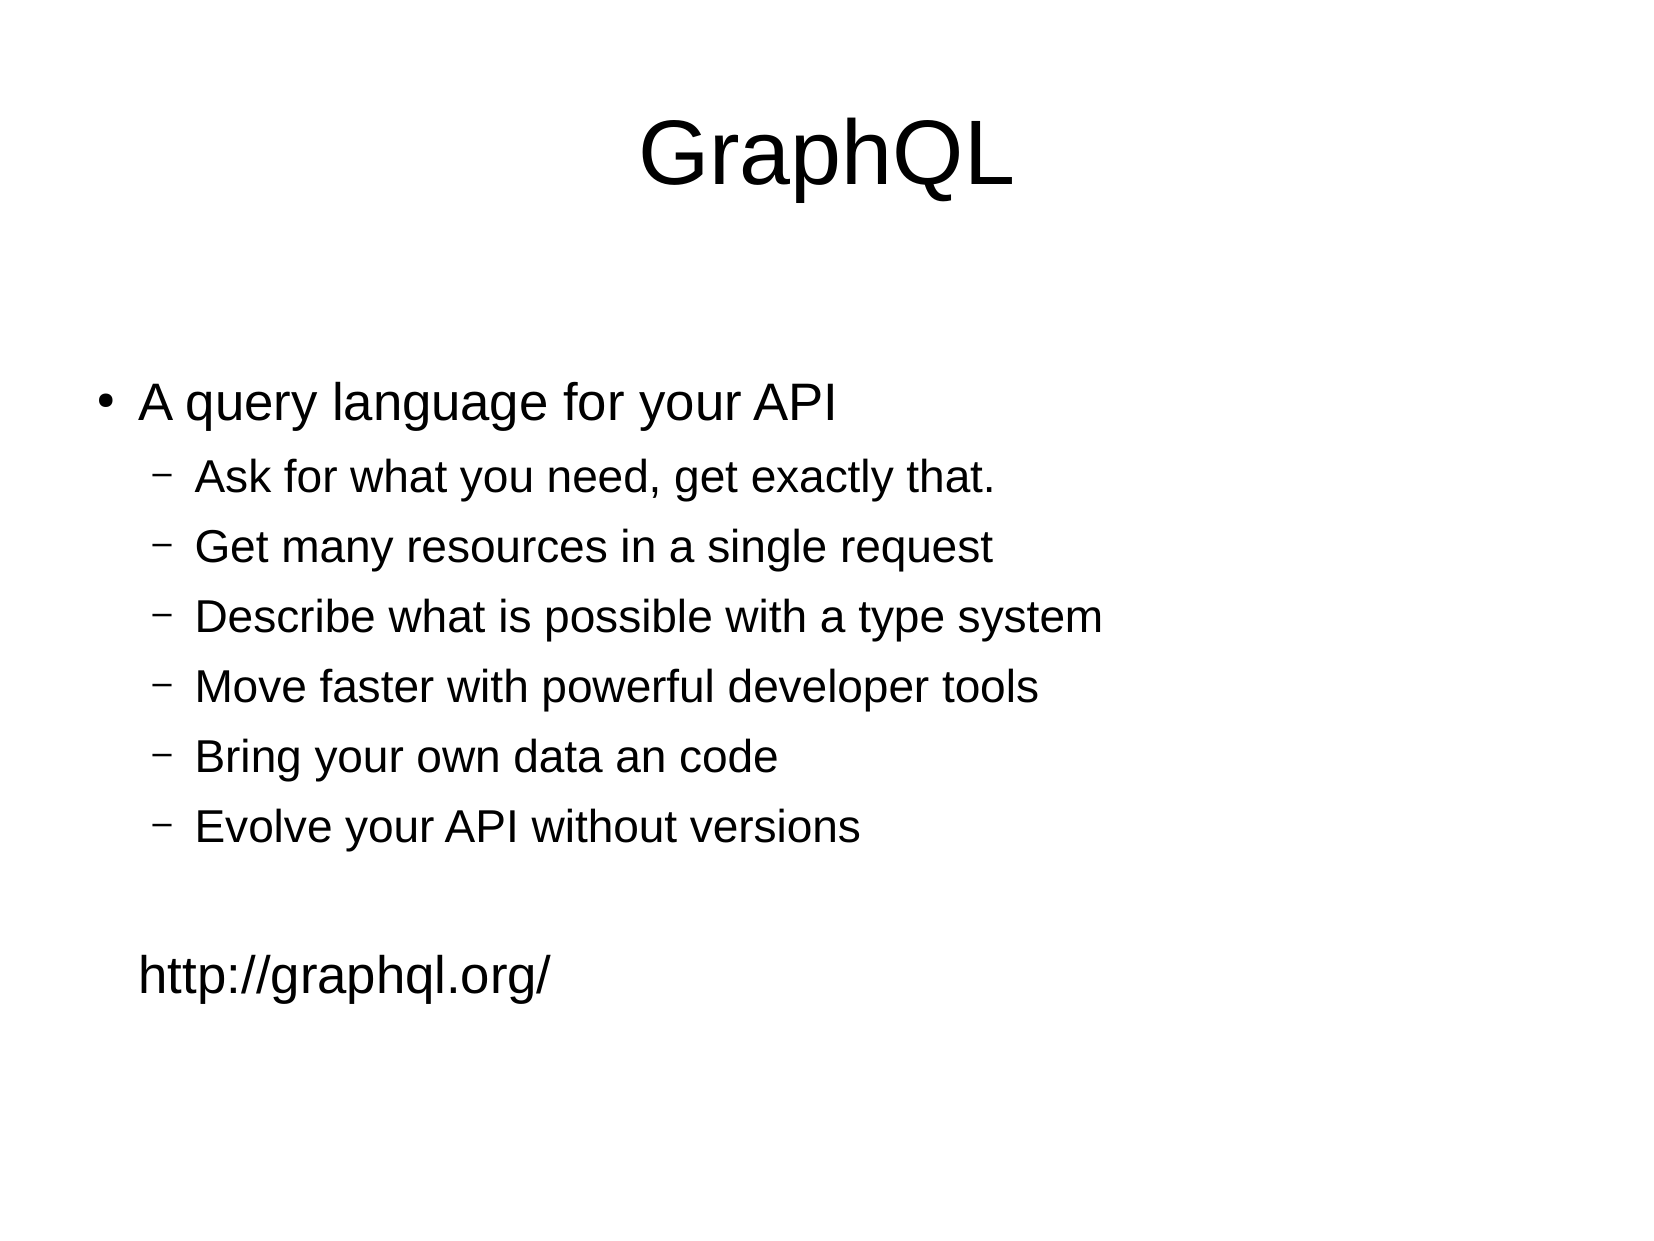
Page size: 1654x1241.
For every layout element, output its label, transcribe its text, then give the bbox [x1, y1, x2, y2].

title GraphQL [82, 49, 1571, 257]
list A query language for your API Ask for what you need, get exactly that. Get many resources in a single request Describe what is possible with a type system Move faster with powerful developer tools Bring your own data an code Evolve your API without versions http://graphql.org/ [82, 290, 1571, 1010]
